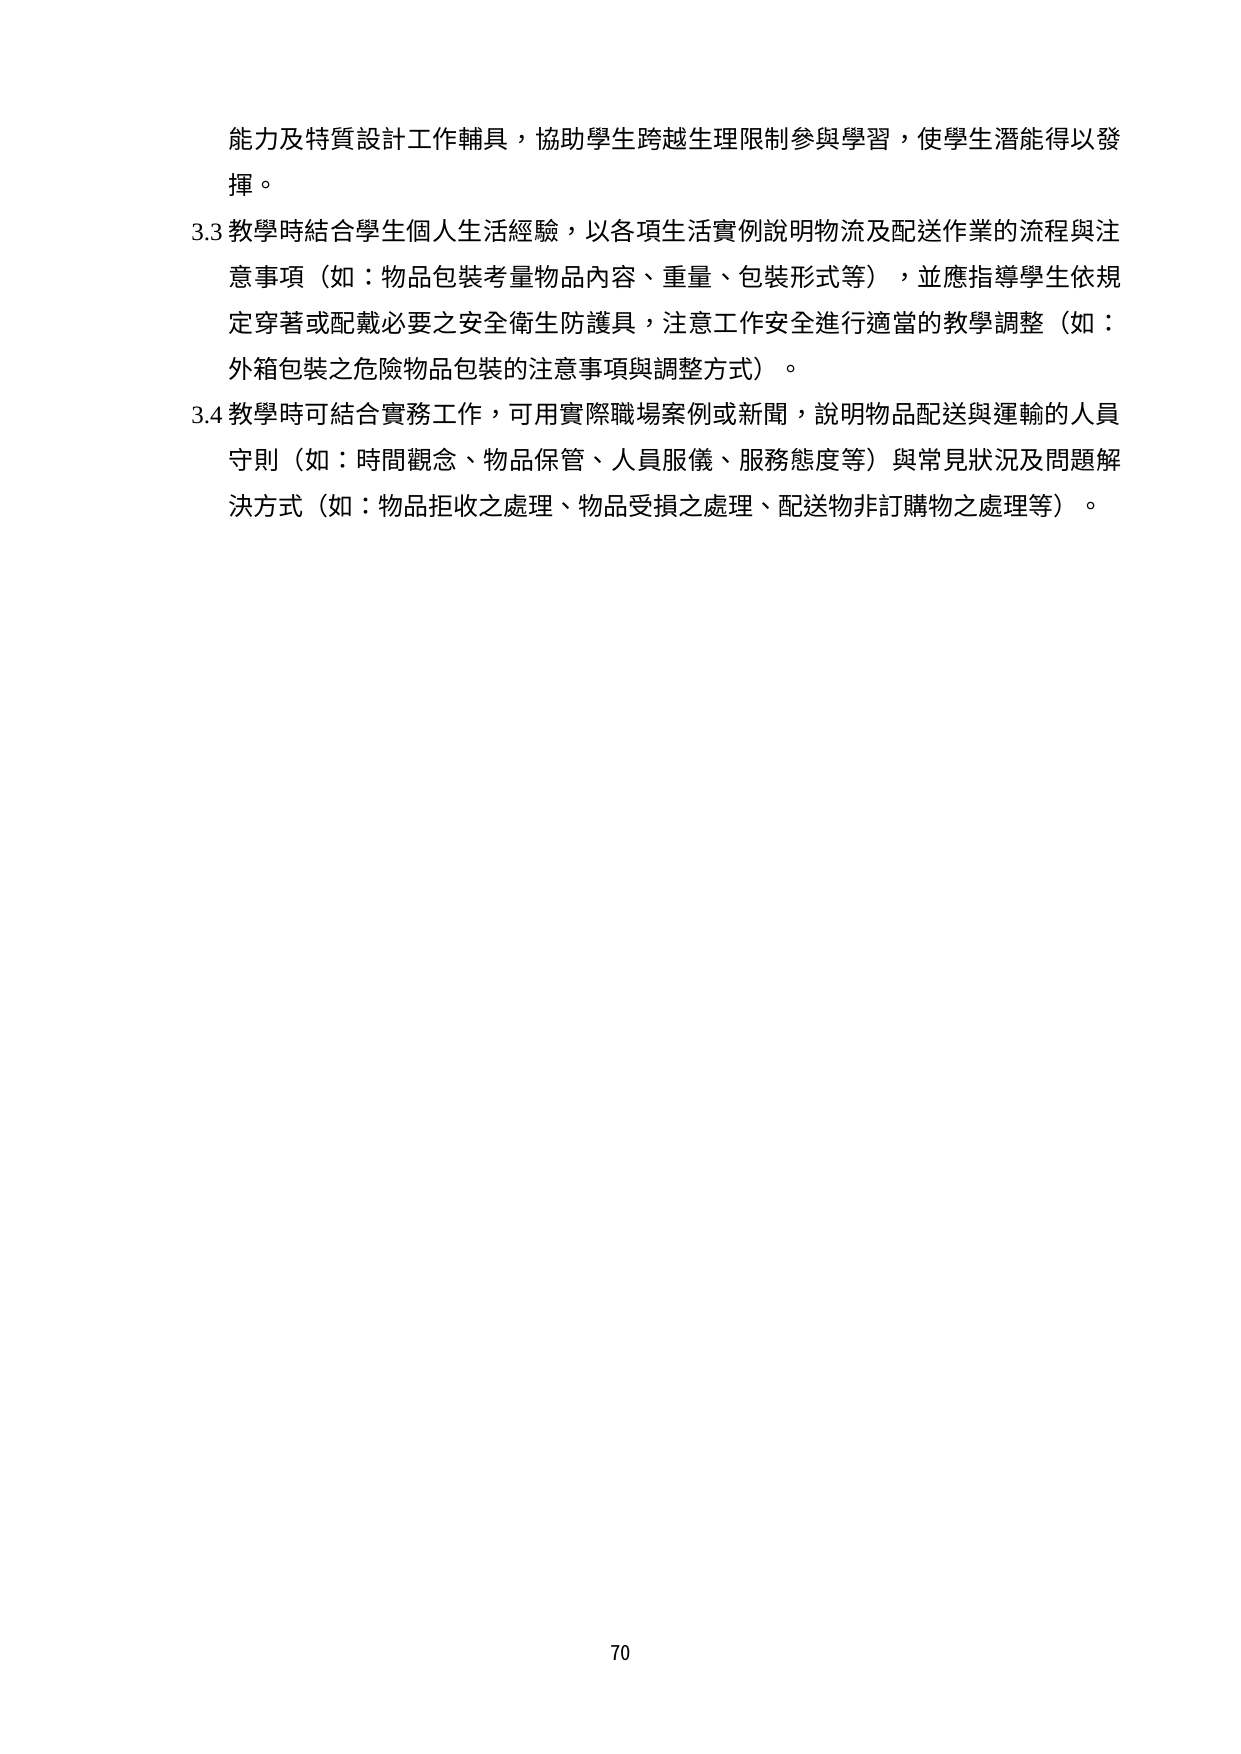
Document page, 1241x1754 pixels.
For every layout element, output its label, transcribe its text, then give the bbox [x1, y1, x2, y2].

text 3.4教學時可結合實務工作，可用實際職場案例或新聞，說明物品配送與運輸的人員守則（如：時間觀念、物品保管、人員服儀、服務態度等）與常見狀況及問題解決方式（如：物品拒收之處理、物品受損之處理、配送物非訂購物之處理等）。 [191, 387, 1122, 525]
text 能力及特質設計工作輔具，協助學生跨越生理限制參與學習，使學生潛能得以發揮。 [191, 112, 1122, 204]
text 3.3教學時結合學生個人生活經驗，以各項生活實例說明物流及配送作業的流程與注意事項（如：物品包裝考量物品內容、重量、包裝形式等），並應指導學生依規定穿著或配戴必要之安全衛生防護具，注意工作安全進行適當的教學調整（如：外箱包裝之危險物品包裝的注意事項與調整方式）。 [191, 204, 1122, 387]
